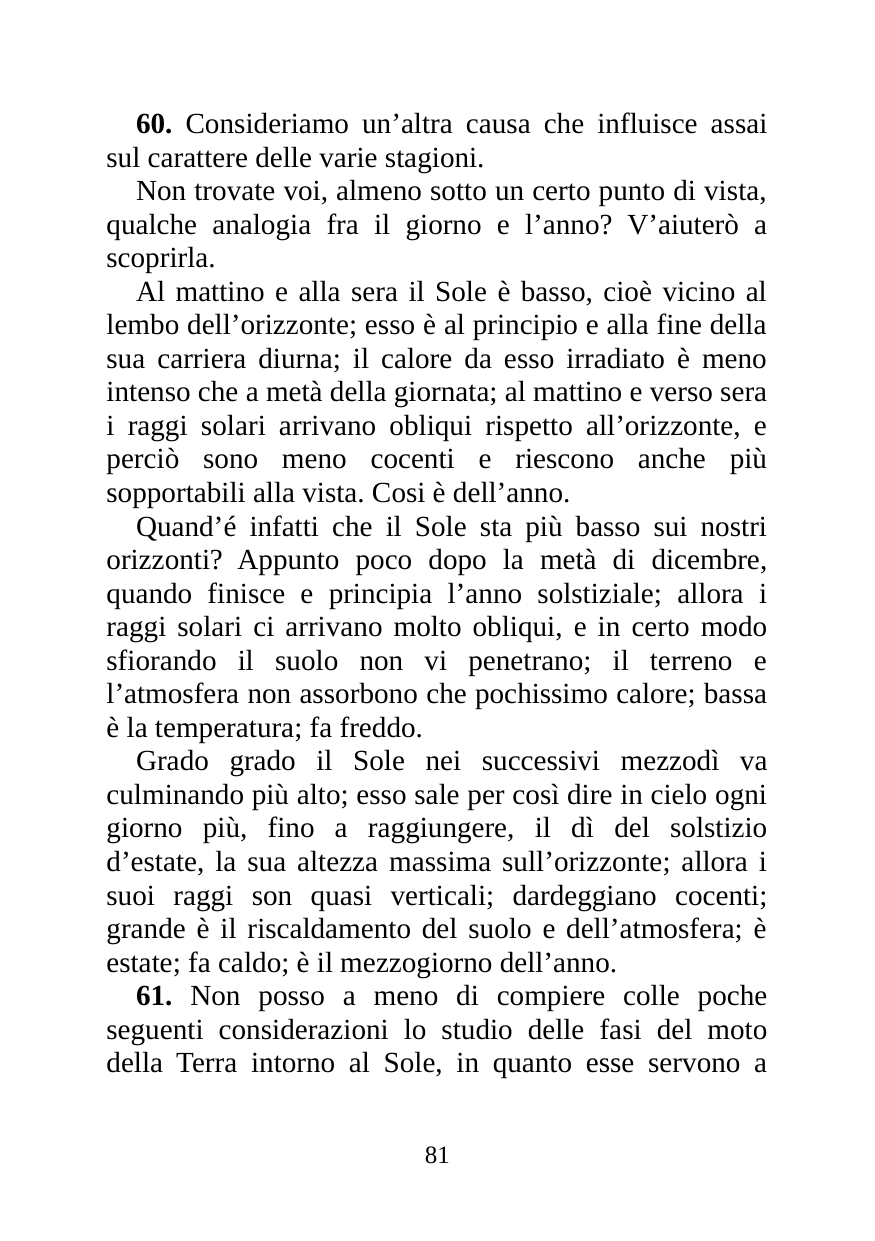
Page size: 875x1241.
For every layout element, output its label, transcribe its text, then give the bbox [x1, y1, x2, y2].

text Al mattino e alla sera il Sole è basso, cioè vicino al lembo dell’orizzonte; esso è al principio e alla fine della sua carriera diurna; il calore da esso irradiato è meno intenso che a metà della giornata; al mattino e verso sera i raggi solari arrivano obliqui rispetto all’orizzonte, e perciò sono meno cocenti e riescono anche più sopportabili alla vista. Cosi è dell’anno. [106, 274, 768, 509]
text Non trovate voi, almeno sotto un certo punto di vista, qualche analogia fra il giorno e l’anno? V’aiuterò a scoprirla. [106, 173, 768, 274]
text Grado grado il Sole nei successivi mezzodì va culminando più alto; esso sale per così dire in cielo ogni giorno più, fino a raggiungere, il dì del solstizio d’estate, la sua altezza massima sull’orizzonte; allora i suoi raggi son quasi verticali; dardeggiano cocenti; grande è il riscaldamento del suolo e dell’atmosfera; è estate; fa caldo; è il mezzogiorno dell’anno. [106, 743, 768, 978]
text 60. Consideriamo un’altra causa che influisce assai sul carattere delle varie stagioni. [106, 106, 768, 173]
text Quand’é infatti che il Sole sta più basso sui nostri orizzonti? Appunto poco dopo la metà di dicembre, quando finisce e principia l’anno solstiziale; allora i raggi solari ci arrivano molto obliqui, e in certo modo sfiorando il suolo non vi penetrano; il terreno e l’atmosfera non assorbono che pochissimo calore; bassa è la temperatura; fa freddo. [106, 509, 768, 743]
text 61. Non posso a meno di compiere colle poche seguenti considerazioni lo studio delle fasi del moto della Terra intorno al Sole, in quanto esse servono a [106, 978, 768, 1079]
